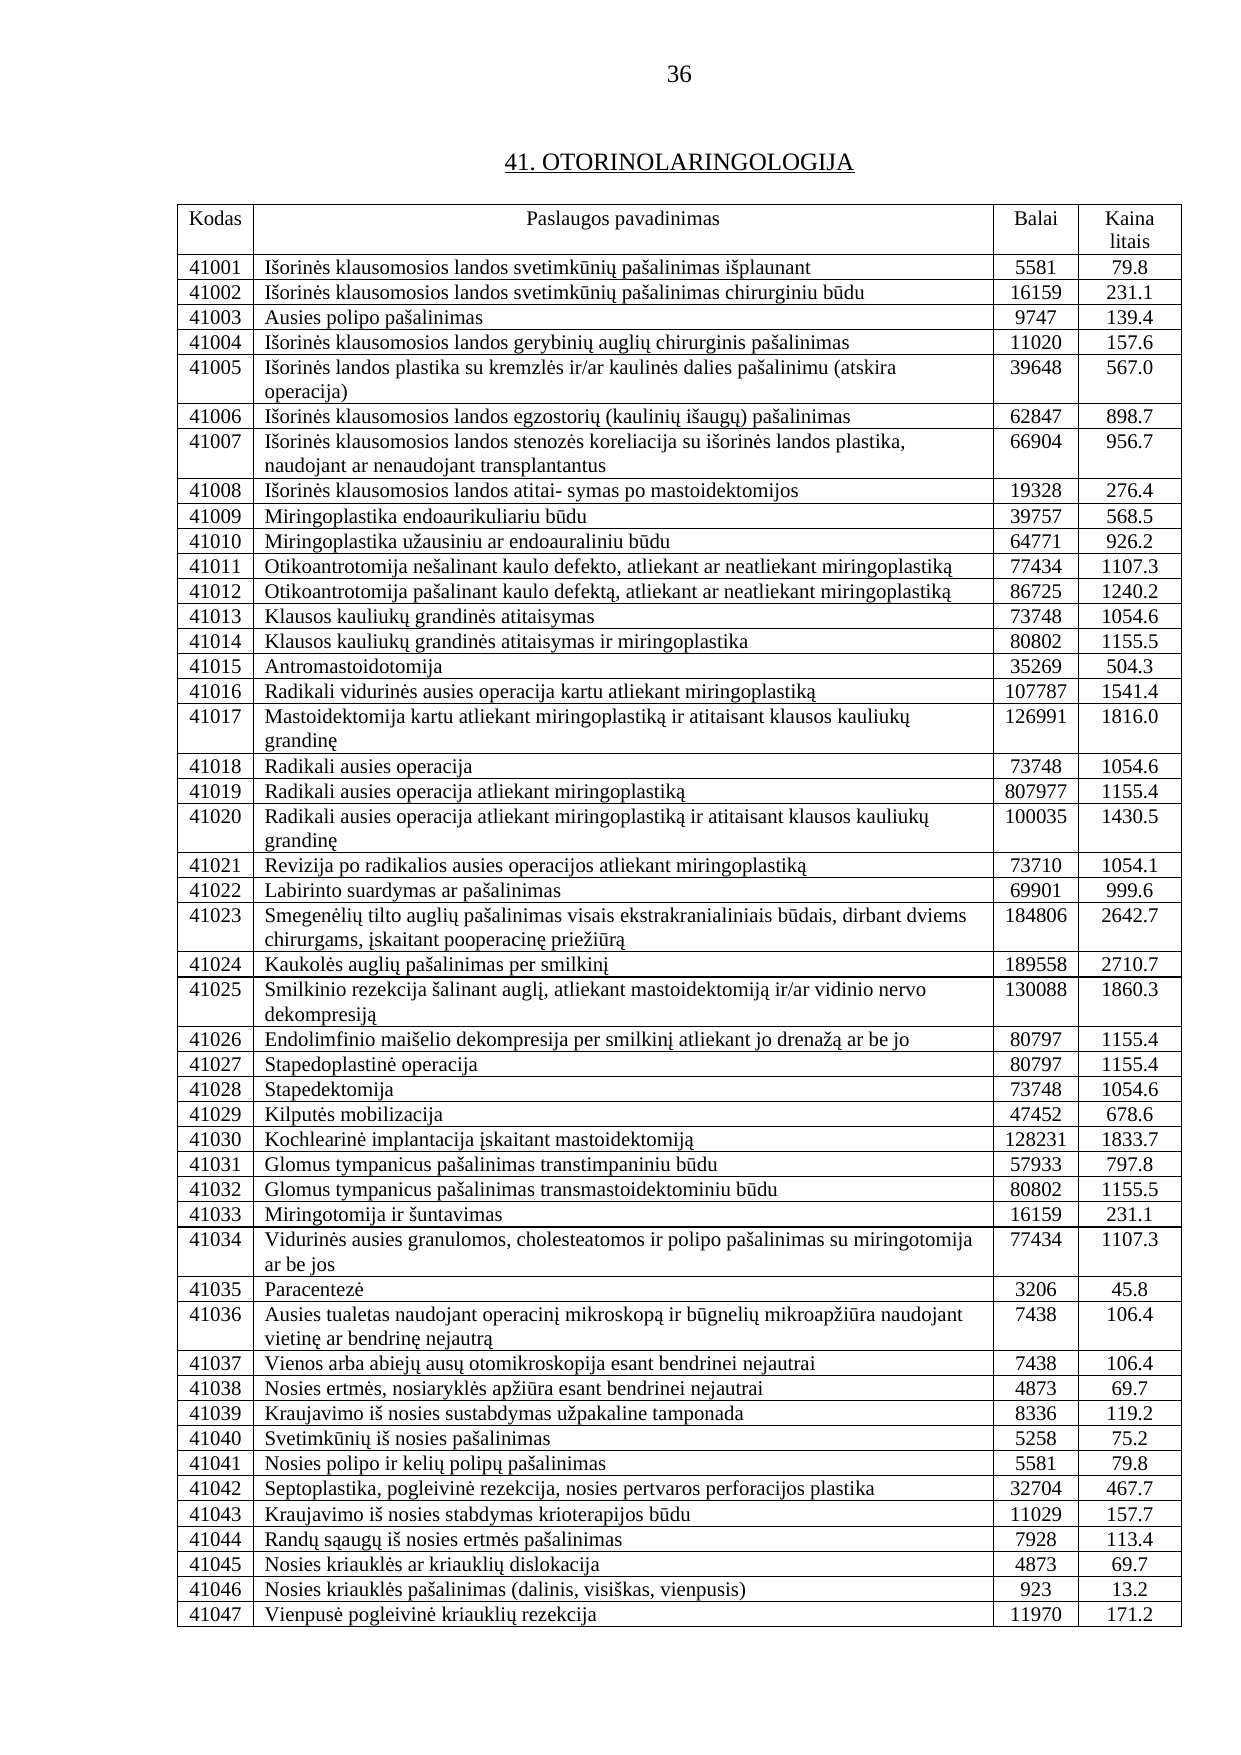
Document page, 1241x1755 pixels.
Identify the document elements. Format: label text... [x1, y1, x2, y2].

table_cell 797.8 [1079, 1152, 1181, 1176]
table_cell 66904 [994, 429, 1078, 477]
table_cell 100035 [994, 804, 1078, 852]
table_cell 41005 [178, 355, 253, 403]
table_cell 567.0 [1079, 355, 1181, 403]
table_cell 7928 [994, 1527, 1078, 1551]
table_cell 41015 [178, 654, 253, 678]
table_cell Kraujavimo iš nosies sustabdymas užpakaline tamponada [254, 1401, 993, 1425]
table_cell 107787 [994, 679, 1078, 703]
table_cell 35269 [994, 654, 1078, 678]
table_cell 1155.5 [1079, 629, 1181, 653]
table_cell 1860.3 [1079, 978, 1181, 1026]
table_cell Radikali ausies operacija [254, 754, 993, 778]
table_cell Vienpusė pogleivinė kriauklių rezekcija [254, 1602, 993, 1626]
table_cell 32704 [994, 1476, 1078, 1500]
table_header Kodas [178, 205, 253, 253]
table_cell Stapedektomija [254, 1077, 993, 1101]
table_cell 5258 [994, 1426, 1078, 1450]
table_cell 4873 [994, 1552, 1078, 1576]
table_cell 1107.3 [1079, 1228, 1181, 1276]
table_cell 80802 [994, 1177, 1078, 1201]
table_cell 956.7 [1079, 429, 1181, 477]
table_cell 999.6 [1079, 878, 1181, 902]
table_cell Išorinės klausomosios landos svetimkūnių pašalinimas išplaunant [254, 255, 993, 279]
table_cell 1541.4 [1079, 679, 1181, 703]
table_cell 41011 [178, 554, 253, 578]
table_cell 73748 [994, 604, 1078, 628]
table_cell 189558 [994, 952, 1078, 976]
table_cell 16159 [994, 280, 1078, 304]
table_cell Revizija po radikalios ausies operacijos atliekant miringoplastiką [254, 853, 993, 877]
table_cell 77434 [994, 1228, 1078, 1276]
table_cell 41026 [178, 1027, 253, 1051]
table_cell 41022 [178, 878, 253, 902]
table_cell Smegenėlių tilto auglių pašalinimas visais ekstrakranialiniais būdais, dirbant dviems chirurgams, įskaitant pooperacinę priežiūrą [254, 903, 993, 951]
table_cell 77434 [994, 554, 1078, 578]
table_cell 41045 [178, 1552, 253, 1576]
table_cell 504.3 [1079, 654, 1181, 678]
text 41. OTORINOLARINGOLOGIJA [177, 147, 1181, 176]
table_cell 11970 [994, 1602, 1078, 1626]
table_cell 184806 [994, 903, 1078, 951]
table_cell 41030 [178, 1127, 253, 1151]
table_cell 568.5 [1079, 504, 1181, 528]
table_cell 1155.5 [1079, 1177, 1181, 1201]
table_header Paslaugos pavadinimas [254, 205, 993, 253]
table_cell 19328 [994, 479, 1078, 502]
table_cell 467.7 [1079, 1476, 1181, 1500]
table_cell 39757 [994, 504, 1078, 528]
table_cell 41017 [178, 704, 253, 752]
table_cell Išorinės klausomosios landos stenozės koreliacija su išorinės landos plastika, naudojant ar nenaudojant transplantantus [254, 429, 993, 477]
table_cell 11020 [994, 330, 1078, 354]
table_cell Miringoplastika endoaurikuliariu būdu [254, 504, 993, 528]
table_cell 41025 [178, 978, 253, 1026]
table_cell Klausos kauliukų grandinės atitaisymas ir miringoplastika [254, 629, 993, 653]
table_cell 41021 [178, 853, 253, 877]
table_cell 231.1 [1079, 280, 1181, 304]
table_cell 8336 [994, 1401, 1078, 1425]
table_cell Septoplastika, pogleivinė rezekcija, nosies pertvaros perforacijos plastika [254, 1476, 993, 1500]
table_cell Kraujavimo iš nosies stabdymas krioterapijos būdu [254, 1501, 993, 1526]
table_cell 41038 [178, 1376, 253, 1400]
table_cell 41039 [178, 1401, 253, 1425]
table_cell 1107.3 [1079, 554, 1181, 578]
table_cell 41042 [178, 1476, 253, 1500]
table_cell 106.4 [1079, 1351, 1181, 1375]
table_cell Randų sąaugų iš nosies ertmės pašalinimas [254, 1527, 993, 1551]
table_cell 157.7 [1079, 1501, 1181, 1526]
table_cell 41008 [178, 479, 253, 502]
table_cell 41035 [178, 1277, 253, 1301]
table_cell 45.8 [1079, 1277, 1181, 1301]
table_cell 2710.7 [1079, 952, 1181, 976]
table_cell 41046 [178, 1577, 253, 1601]
table_cell 119.2 [1079, 1401, 1181, 1425]
table_cell 1430.5 [1079, 804, 1181, 852]
table_cell Endolimfinio maišelio dekompresija per smilkinį atliekant jo drenažą ar be jo [254, 1027, 993, 1051]
table_cell Nosies polipo ir kelių polipų pašalinimas [254, 1451, 993, 1475]
table_cell Ausies polipo pašalinimas [254, 305, 993, 329]
table_cell 898.7 [1079, 404, 1181, 428]
table_cell Klausos kauliukų grandinės atitaisymas [254, 604, 993, 628]
table_cell 80802 [994, 629, 1078, 653]
table_header Kaina litais [1079, 205, 1181, 253]
table_cell 41014 [178, 629, 253, 653]
table_cell 80797 [994, 1027, 1078, 1051]
table_cell 41031 [178, 1152, 253, 1176]
table_cell 64771 [994, 529, 1078, 553]
table_cell Nosies kriauklės pašalinimas (dalinis, visiškas, vienpusis) [254, 1577, 993, 1601]
table_cell Nosies kriauklės ar kriauklių dislokacija [254, 1552, 993, 1576]
table_cell Otikoantrotomija nešalinant kaulo defekto, atliekant ar neatliekant miringoplastiką [254, 554, 993, 578]
table_cell 1155.4 [1079, 779, 1181, 803]
table_cell Išorinės klausomosios landos egzostorių (kaulinių išaugų) pašalinimas [254, 404, 993, 428]
table_cell 41016 [178, 679, 253, 703]
table_cell 41047 [178, 1602, 253, 1626]
table_header Balai [994, 205, 1078, 253]
table_cell 2642.7 [1079, 903, 1181, 951]
table_cell 16159 [994, 1202, 1078, 1226]
table_cell Išorinės klausomosios landos svetimkūnių pašalinimas chirurginiu būdu [254, 280, 993, 304]
table_cell Nosies ertmės, nosiaryklės apžiūra esant bendrinei nejautrai [254, 1376, 993, 1400]
table_cell 1816.0 [1079, 704, 1181, 752]
table_cell Kaukolės auglių pašalinimas per smilkinį [254, 952, 993, 976]
table_cell 13.2 [1079, 1577, 1181, 1601]
table_cell 9747 [994, 305, 1078, 329]
table_cell 73748 [994, 754, 1078, 778]
table_cell 79.8 [1079, 255, 1181, 279]
table_cell 139.4 [1079, 305, 1181, 329]
table_cell Išorinės klausomosios landos gerybinių auglių chirurginis pašalinimas [254, 330, 993, 354]
table_cell 41033 [178, 1202, 253, 1226]
table_cell Radikali vidurinės ausies operacija kartu atliekant miringoplastiką [254, 679, 993, 703]
table_cell Išorinės landos plastika su kremzlės ir/ar kaulinės dalies pašalinimu (atskira operacija) [254, 355, 993, 403]
table_cell 73710 [994, 853, 1078, 877]
table_cell 1054.6 [1079, 754, 1181, 778]
table_cell 4873 [994, 1376, 1078, 1400]
table_cell 86725 [994, 579, 1078, 603]
table_cell 41044 [178, 1527, 253, 1551]
table_cell 157.6 [1079, 330, 1181, 354]
table_cell 926.2 [1079, 529, 1181, 553]
table_cell 41019 [178, 779, 253, 803]
table_cell 11029 [994, 1501, 1078, 1526]
table_cell 106.4 [1079, 1302, 1181, 1350]
table_cell Vienos arba abiejų ausų otomikroskopija esant bendrinei nejautrai [254, 1351, 993, 1375]
table_cell 7438 [994, 1302, 1078, 1350]
table_cell 41034 [178, 1228, 253, 1276]
table_cell 5581 [994, 255, 1078, 279]
table_cell 41024 [178, 952, 253, 976]
table_cell 41023 [178, 903, 253, 951]
table_cell Smilkinio rezekcija šalinant auglį, atliekant mastoidektomiją ir/ar vidinio nervo dekompresiją [254, 978, 993, 1026]
table_cell 3206 [994, 1277, 1078, 1301]
table_cell 79.8 [1079, 1451, 1181, 1475]
table_cell 1240.2 [1079, 579, 1181, 603]
table_cell Paracentezė [254, 1277, 993, 1301]
table_cell 276.4 [1079, 479, 1181, 502]
table_cell Glomus tympanicus pašalinimas transmastoidektominiu būdu [254, 1177, 993, 1201]
table_cell 57933 [994, 1152, 1078, 1176]
table_cell 41032 [178, 1177, 253, 1201]
table_cell 1833.7 [1079, 1127, 1181, 1151]
table_cell Otikoantrotomija pašalinant kaulo defektą, atliekant ar neatliekant miringoplastiką [254, 579, 993, 603]
table_cell Mastoidektomija kartu atliekant miringoplastiką ir atitaisant klausos kauliukų grandinę [254, 704, 993, 752]
table_cell 1155.4 [1079, 1027, 1181, 1051]
table_cell Vidurinės ausies granulomos, cholesteatomos ir polipo pašalinimas su miringotomija ar be jos [254, 1228, 993, 1276]
table_cell 41003 [178, 305, 253, 329]
table_cell Radikali ausies operacija atliekant miringoplastiką [254, 779, 993, 803]
table_cell 5581 [994, 1451, 1078, 1475]
table_cell 41020 [178, 804, 253, 852]
table_cell 678.6 [1079, 1102, 1181, 1126]
table_cell 1054.1 [1079, 853, 1181, 877]
table_cell 41041 [178, 1451, 253, 1475]
table_cell 171.2 [1079, 1602, 1181, 1626]
table_cell Svetimkūnių iš nosies pašalinimas [254, 1426, 993, 1450]
table_cell 126991 [994, 704, 1078, 752]
table_cell 231.1 [1079, 1202, 1181, 1226]
table_cell 69.7 [1079, 1552, 1181, 1576]
table_cell 41002 [178, 280, 253, 304]
table_cell 62847 [994, 404, 1078, 428]
table_cell 41040 [178, 1426, 253, 1450]
table_cell 41010 [178, 529, 253, 553]
table_cell Radikali ausies operacija atliekant miringoplastiką ir atitaisant klausos kauliukų grandinę [254, 804, 993, 852]
table_cell 47452 [994, 1102, 1078, 1126]
table_cell 923 [994, 1577, 1078, 1601]
table_cell 41013 [178, 604, 253, 628]
table_cell 75.2 [1079, 1426, 1181, 1450]
table_cell 41007 [178, 429, 253, 477]
table_cell 113.4 [1079, 1527, 1181, 1551]
table_cell Ausies tualetas naudojant operacinį mikroskopą ir būgnelių mikroapžiūra naudojant vietinę ar bendrinę nejautrą [254, 1302, 993, 1350]
table_cell 1155.4 [1079, 1052, 1181, 1076]
table_cell 41028 [178, 1077, 253, 1101]
table_cell 41036 [178, 1302, 253, 1350]
table_cell Kilputės mobilizacija [254, 1102, 993, 1126]
table_cell Miringoplastika užausiniu ar endoauraliniu būdu [254, 529, 993, 553]
table_cell Labirinto suardymas ar pašalinimas [254, 878, 993, 902]
table_cell 1054.6 [1079, 604, 1181, 628]
table_cell 130088 [994, 978, 1078, 1026]
table_cell 128231 [994, 1127, 1078, 1151]
table_cell 69901 [994, 878, 1078, 902]
table_cell 41029 [178, 1102, 253, 1126]
table_cell 41009 [178, 504, 253, 528]
table_cell 41018 [178, 754, 253, 778]
table_cell 807977 [994, 779, 1078, 803]
table_cell Išorinės klausomosios landos atitai- symas po mastoidektomijos [254, 479, 993, 502]
table_cell Kochlearinė implantacija įskaitant mastoidektomiją [254, 1127, 993, 1151]
table_cell 80797 [994, 1052, 1078, 1076]
table_cell Glomus tympanicus pašalinimas transtimpaniniu būdu [254, 1152, 993, 1176]
table_cell Miringotomija ir šuntavimas [254, 1202, 993, 1226]
table_cell 41001 [178, 255, 253, 279]
table_cell 39648 [994, 355, 1078, 403]
table_cell 7438 [994, 1351, 1078, 1375]
table_cell Antromastoidotomija [254, 654, 993, 678]
table_cell 41004 [178, 330, 253, 354]
table_cell 41006 [178, 404, 253, 428]
table_cell 73748 [994, 1077, 1078, 1101]
table_cell 41037 [178, 1351, 253, 1375]
table_cell 41043 [178, 1501, 253, 1526]
table_cell 41012 [178, 579, 253, 603]
table_cell 69.7 [1079, 1376, 1181, 1400]
table_cell 41027 [178, 1052, 253, 1076]
table_cell 1054.6 [1079, 1077, 1181, 1101]
table_cell Stapedoplastinė operacija [254, 1052, 993, 1076]
